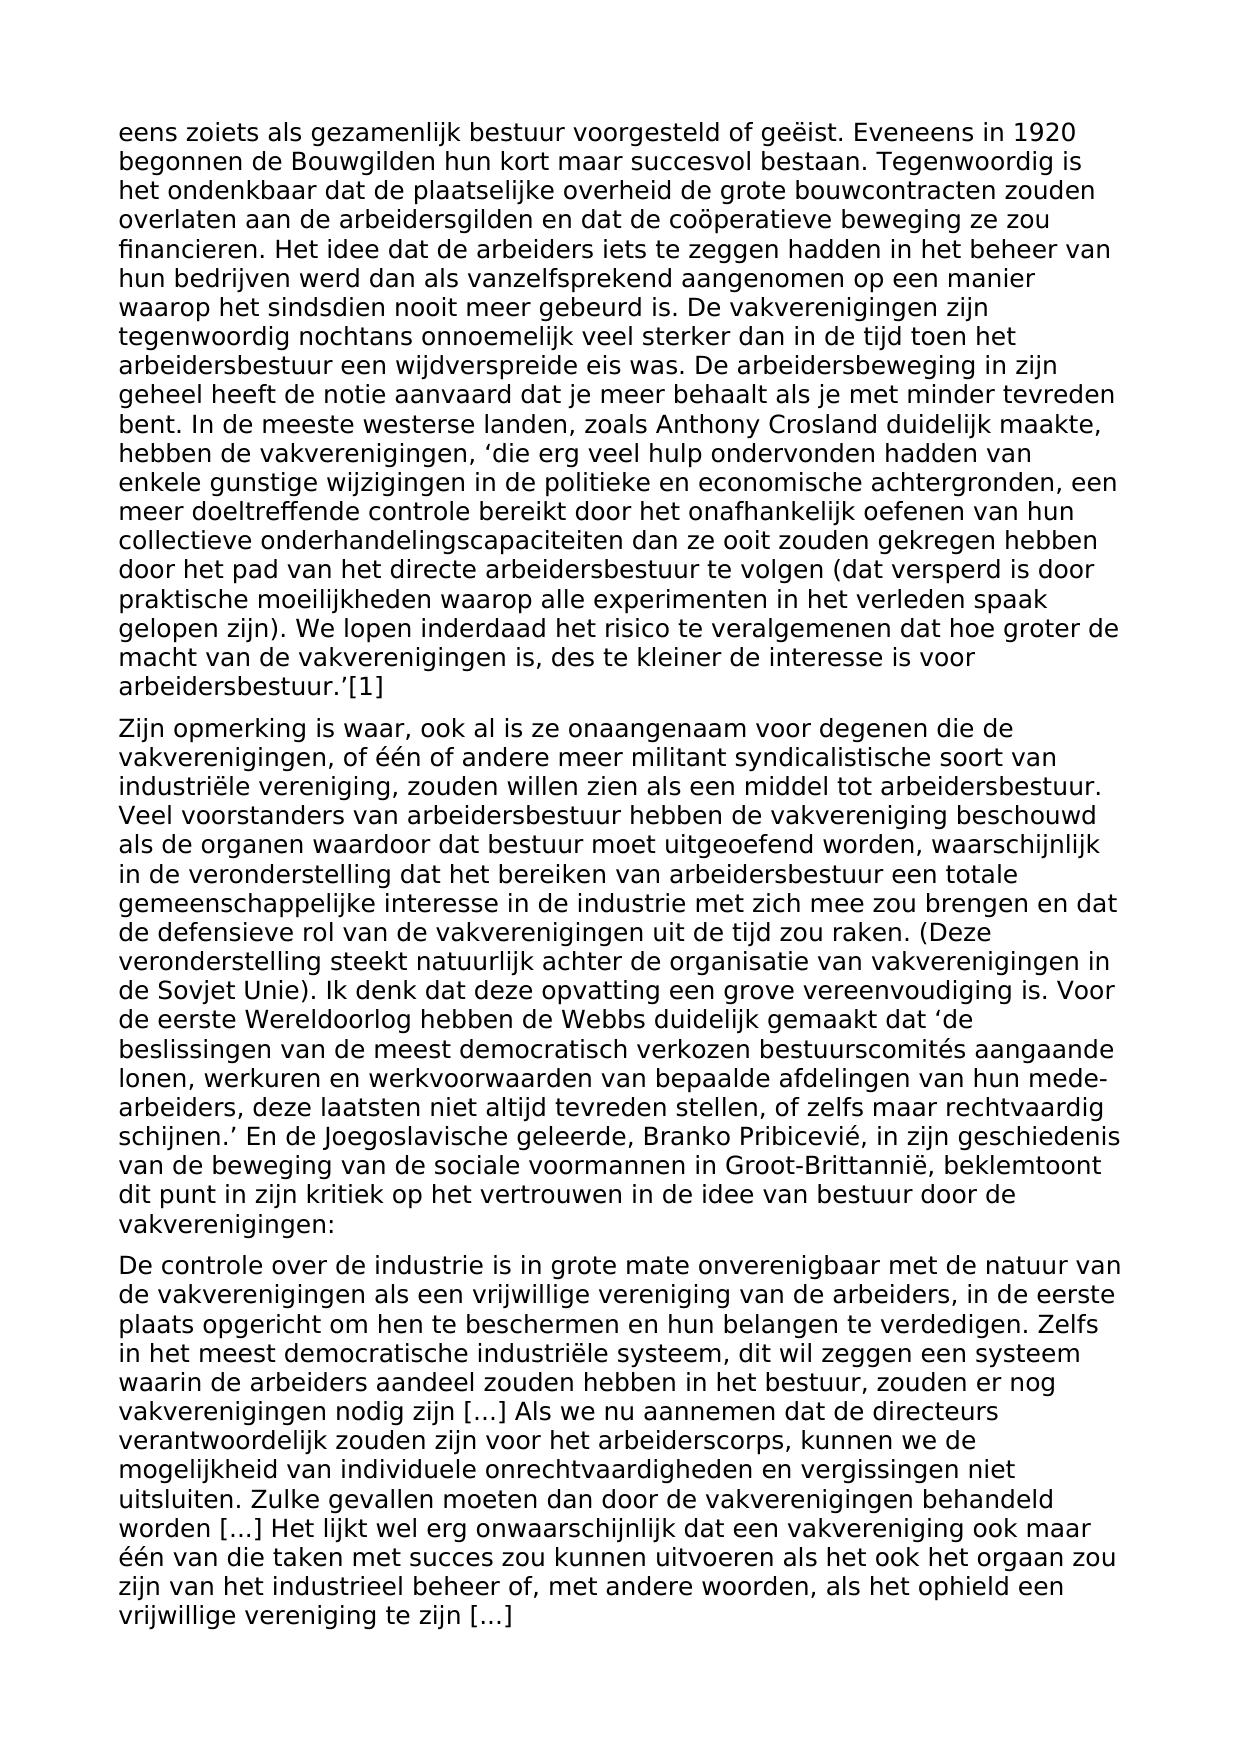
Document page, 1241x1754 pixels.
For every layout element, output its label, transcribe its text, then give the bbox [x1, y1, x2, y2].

text Zijn opmerking is waar, ook al is ze onaangenaam voor degenen die de vakverenigingen, of één of andere meer militant syndicalistische soort van industriële vereniging, zouden willen zien als een middel tot arbeidersbestuur. Veel voorstanders van arbeidersbestuur hebben de vakvereniging beschouwd als de organen waardoor dat bestuur moet uitgeoefend worden, waarschijnlijk in de veronderstelling dat het bereiken van arbeidersbestuur een totale gemeenschappelijke interesse in de industrie met zich mee zou brengen en dat de defensieve rol van de vakverenigingen uit de tijd zou raken. (Deze veronderstelling steekt natuurlijk achter de organisatie van vakverenigingen in de Sovjet Unie). Ik denk dat deze opvatting een grove vereenvoudiging is. Voor de eerste Wereldoorlog hebben de Webbs duidelijk gemaakt dat ‘de beslissingen van de meest democratisch verkozen bestuurscomités aangaande lonen, werkuren en werkvoorwaarden van bepaalde afdelingen van hun mede-arbeiders, deze laatsten niet altijd tevreden stellen, of zelfs maar rechtvaardig schijnen.’ En de Joegoslavische geleerde, Branko Pribicevié, in zijn geschiedenis van de beweging van de sociale voormannen in Groot-Brittannië, beklemtoont dit punt in zijn kritiek op het vertrouwen in de idee van bestuur door de vakverenigingen: [118, 714, 1122, 1239]
text De controle over de industrie is in grote mate onverenigbaar met de natuur van de vakverenigingen als een vrijwillige vereniging van de arbeiders, in de eerste plaats opgericht om hen te beschermen en hun belangen te verdedigen. Zelfs in het meest democratische industriële systeem, dit wil zeggen een systeem waarin de arbeiders aandeel zouden hebben in het bestuur, zouden er nog vakverenigingen nodig zijn [...] Als we nu aannemen dat de directeurs verantwoordelijk zouden zijn voor het arbeiderscorps, kunnen we de mogelijkheid van individuele onrechtvaardigheden en vergissingen niet uitsluiten. Zulke gevallen moeten dan door de vakverenigingen behandeld worden [...] Het lijkt wel erg onwaarschijnlijk dat een vakvereniging ook maar één van die taken met succes zou kunnen uitvoeren als het ook het orgaan zou zijn van het industrieel beheer of, met andere woorden, als het ophield een vrijwillige vereniging te zijn [...] [118, 1251, 1122, 1631]
text eens zoiets als gezamenlijk bestuur voorgesteld of geëist. Eveneens in 1920 begonnen de Bouwgilden hun kort maar succesvol bestaan. Tegenwoordig is het ondenkbaar dat de plaatselijke overheid de grote bouwcontracten zouden overlaten aan de arbeidersgilden en dat de coöperatieve beweging ze zou financieren. Het idee dat de arbeiders iets te zeggen hadden in het beheer van hun bedrijven werd dan als vanzelfsprekend aangenomen op een manier waarop het sindsdien nooit meer gebeurd is. De vakverenigingen zijn tegenwoordig nochtans onnoemelijk veel sterker dan in de tijd toen het arbeidersbestuur een wijdverspreide eis was. De arbeidersbeweging in zijn geheel heeft de notie aanvaard dat je meer behaalt als je met minder tevreden bent. In de meeste westerse landen, zoals Anthony Crosland duidelijk maakte, hebben de vakverenigingen, ‘die erg veel hulp ondervonden hadden van enkele gunstige wijzigingen in de politieke en economische achtergronden, een meer doeltreffende controle bereikt door het onafhankelijk oefenen van hun collectieve onderhandelingscapaciteiten dan ze ooit zouden gekregen hebben door het pad van het directe arbeidersbestuur te volgen (dat versperd is door praktische moeilijkheden waarop alle experimenten in het verleden spaak gelopen zijn). We lopen inderdaad het risico te veralgemenen dat hoe groter de macht van de vakverenigingen is, des te kleiner de interesse is voor arbeidersbestuur.’[1] [118, 118, 1122, 701]
